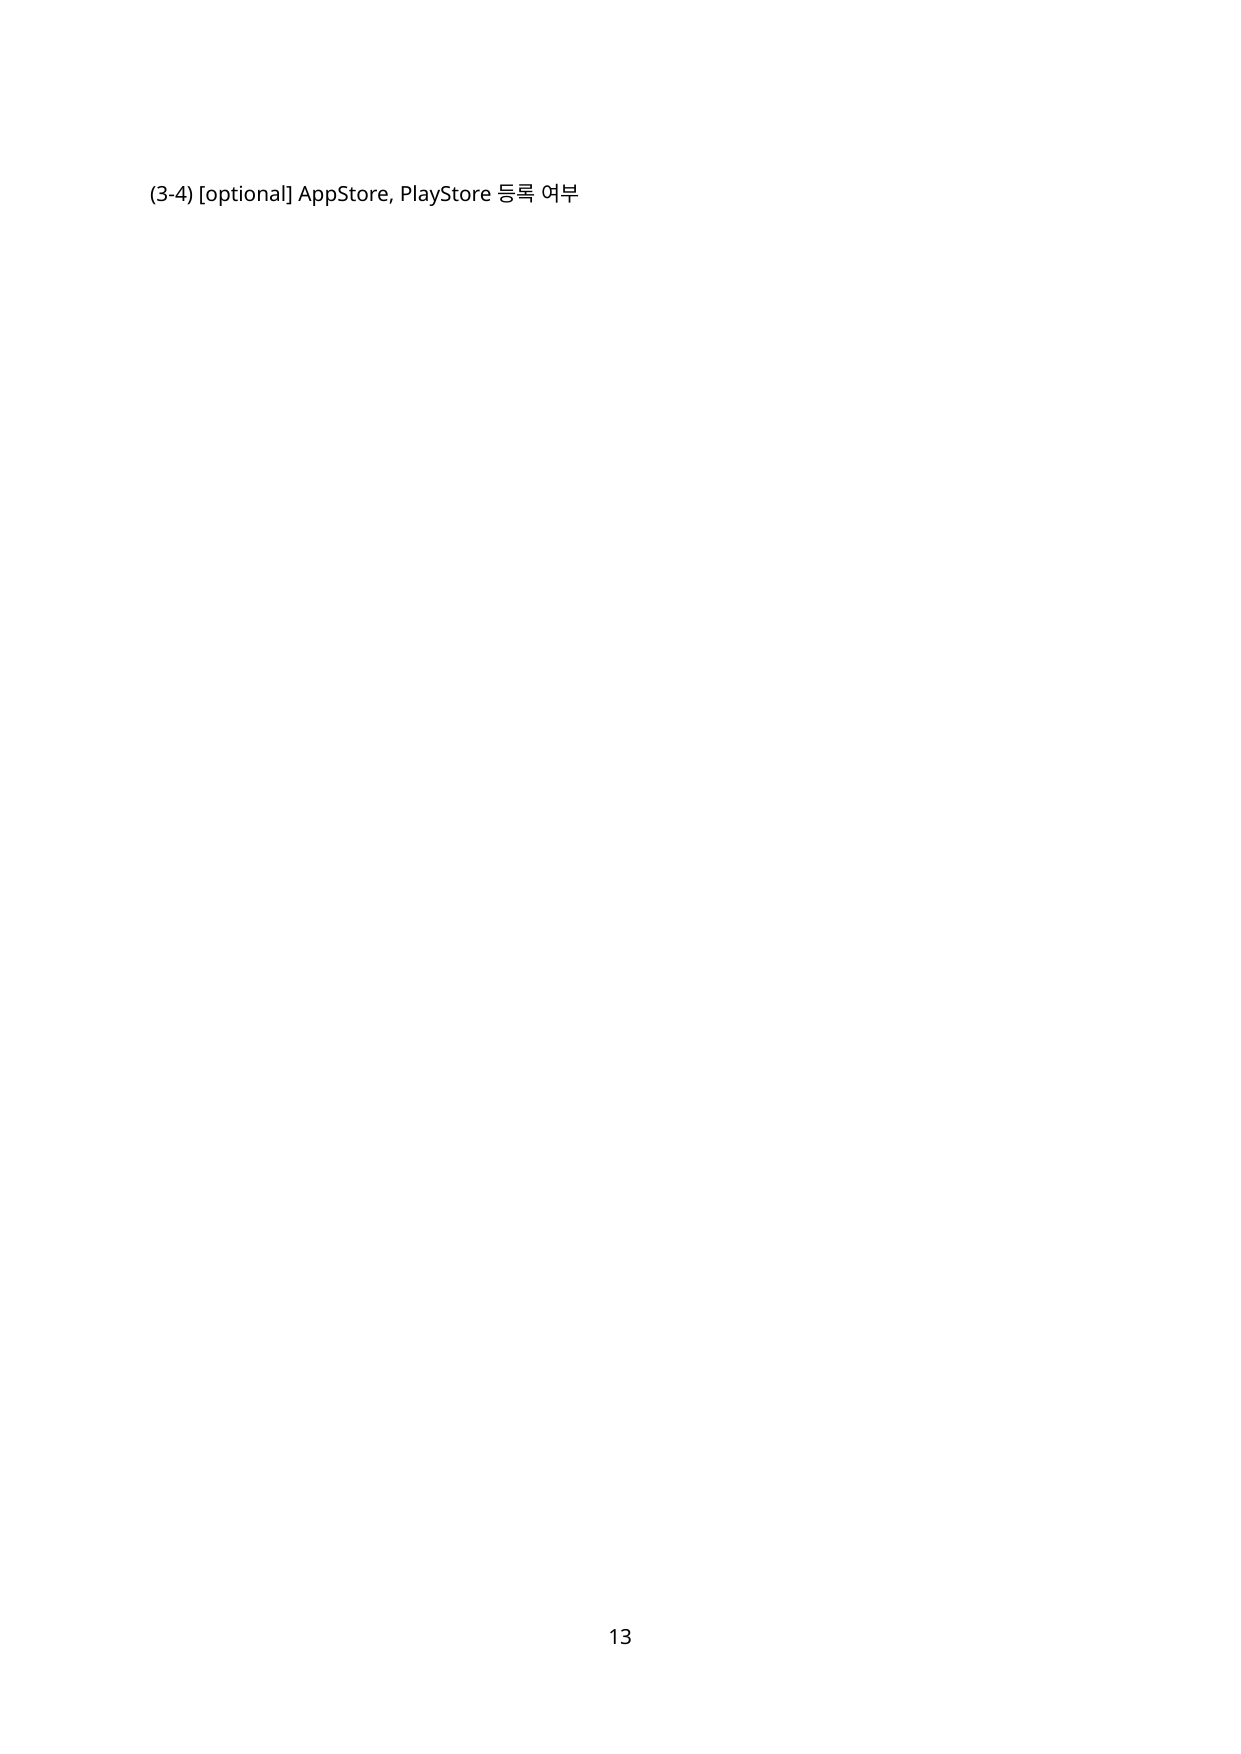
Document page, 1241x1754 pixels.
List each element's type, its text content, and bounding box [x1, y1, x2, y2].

text (3-4) [optional] AppStore, PlayStore 등록 여부 [150, 177, 1090, 207]
